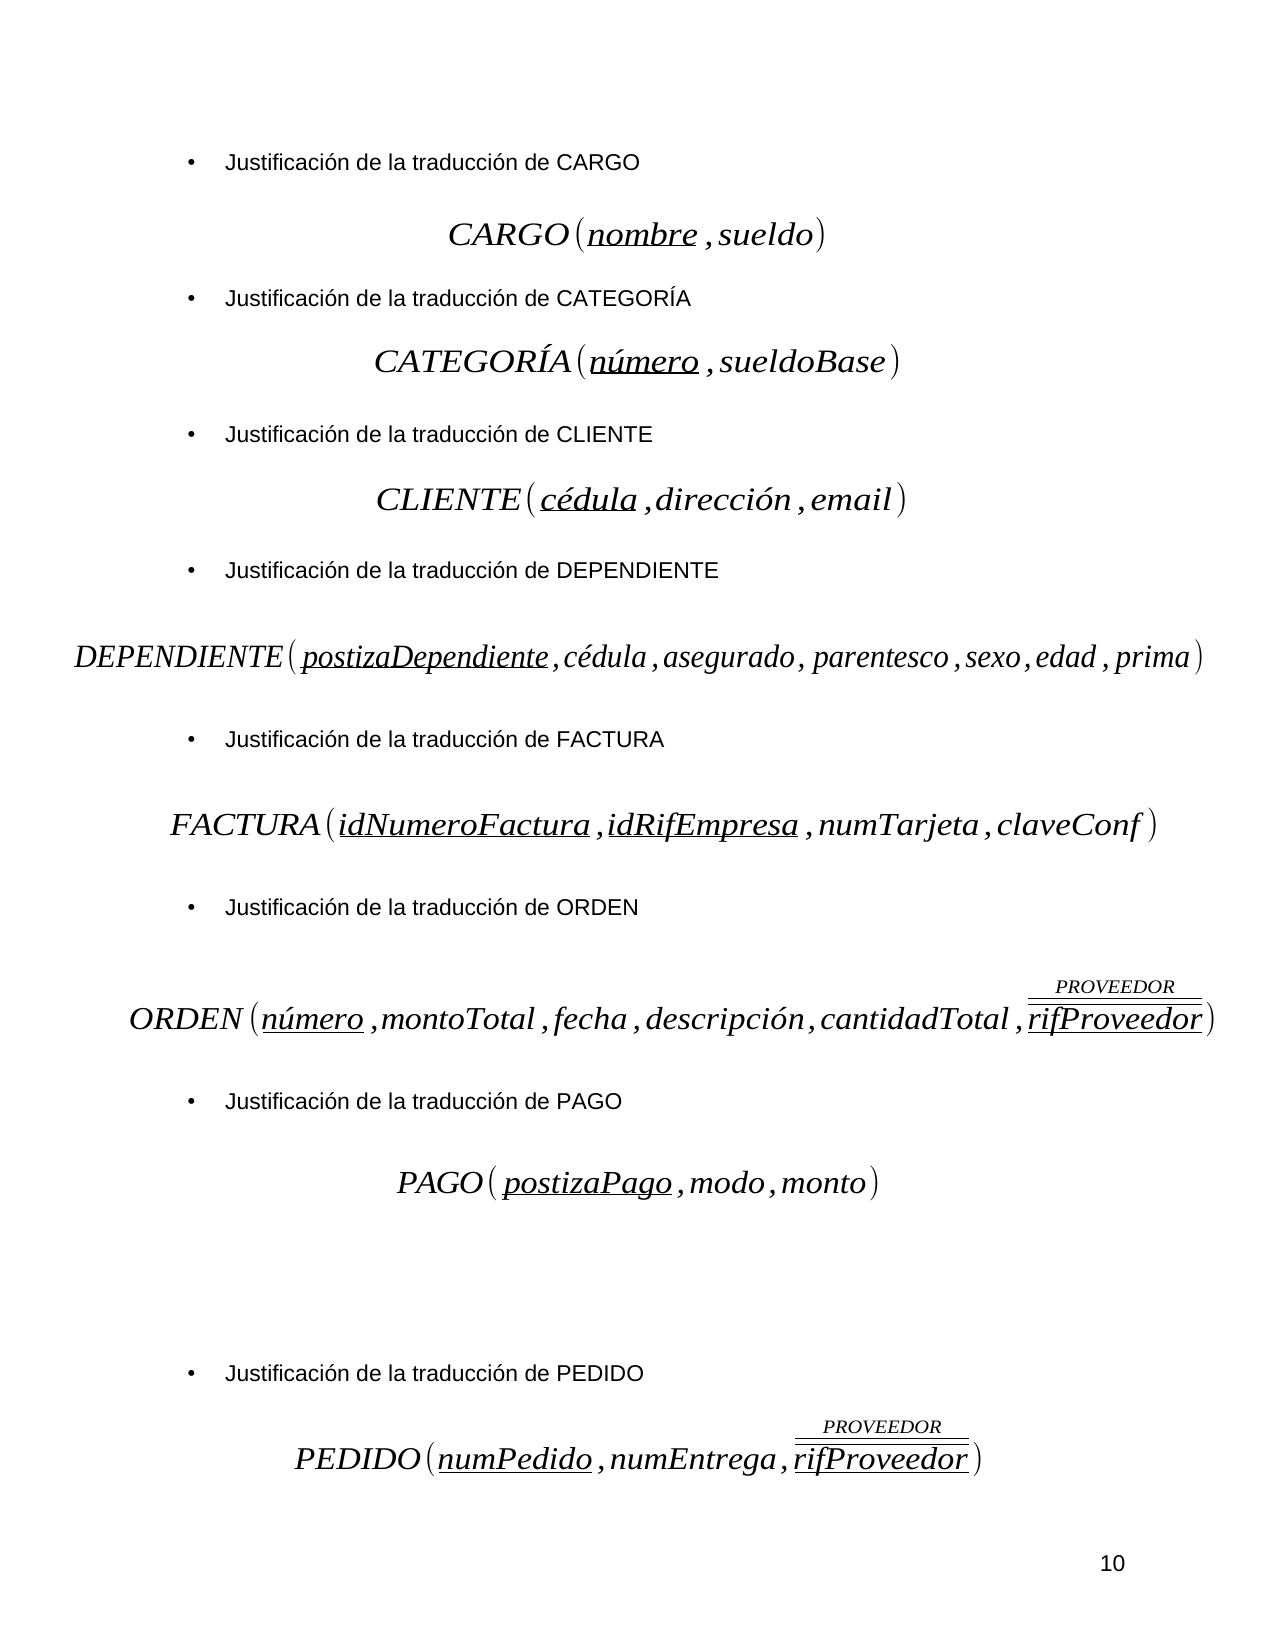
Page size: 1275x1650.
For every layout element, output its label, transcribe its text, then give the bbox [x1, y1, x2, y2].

list Justificación de la traducción de PAGO [187, 1089, 1125, 1114]
list Justificación de la traducción de PEDIDO [187, 1361, 1125, 1386]
list Justificación de la traducción de CLIENTE [187, 422, 1125, 447]
list Justificación de la traducción de CATEGORÍA [187, 286, 1125, 312]
list Justificación de la traducción de ORDEN [187, 894, 1125, 920]
list Justificación de la traducción de FACTURA [187, 726, 1125, 752]
list Justificación de la traducción de CARGO [187, 150, 1125, 176]
list Justificación de la traducción de DEPENDIENTE [187, 558, 1125, 583]
